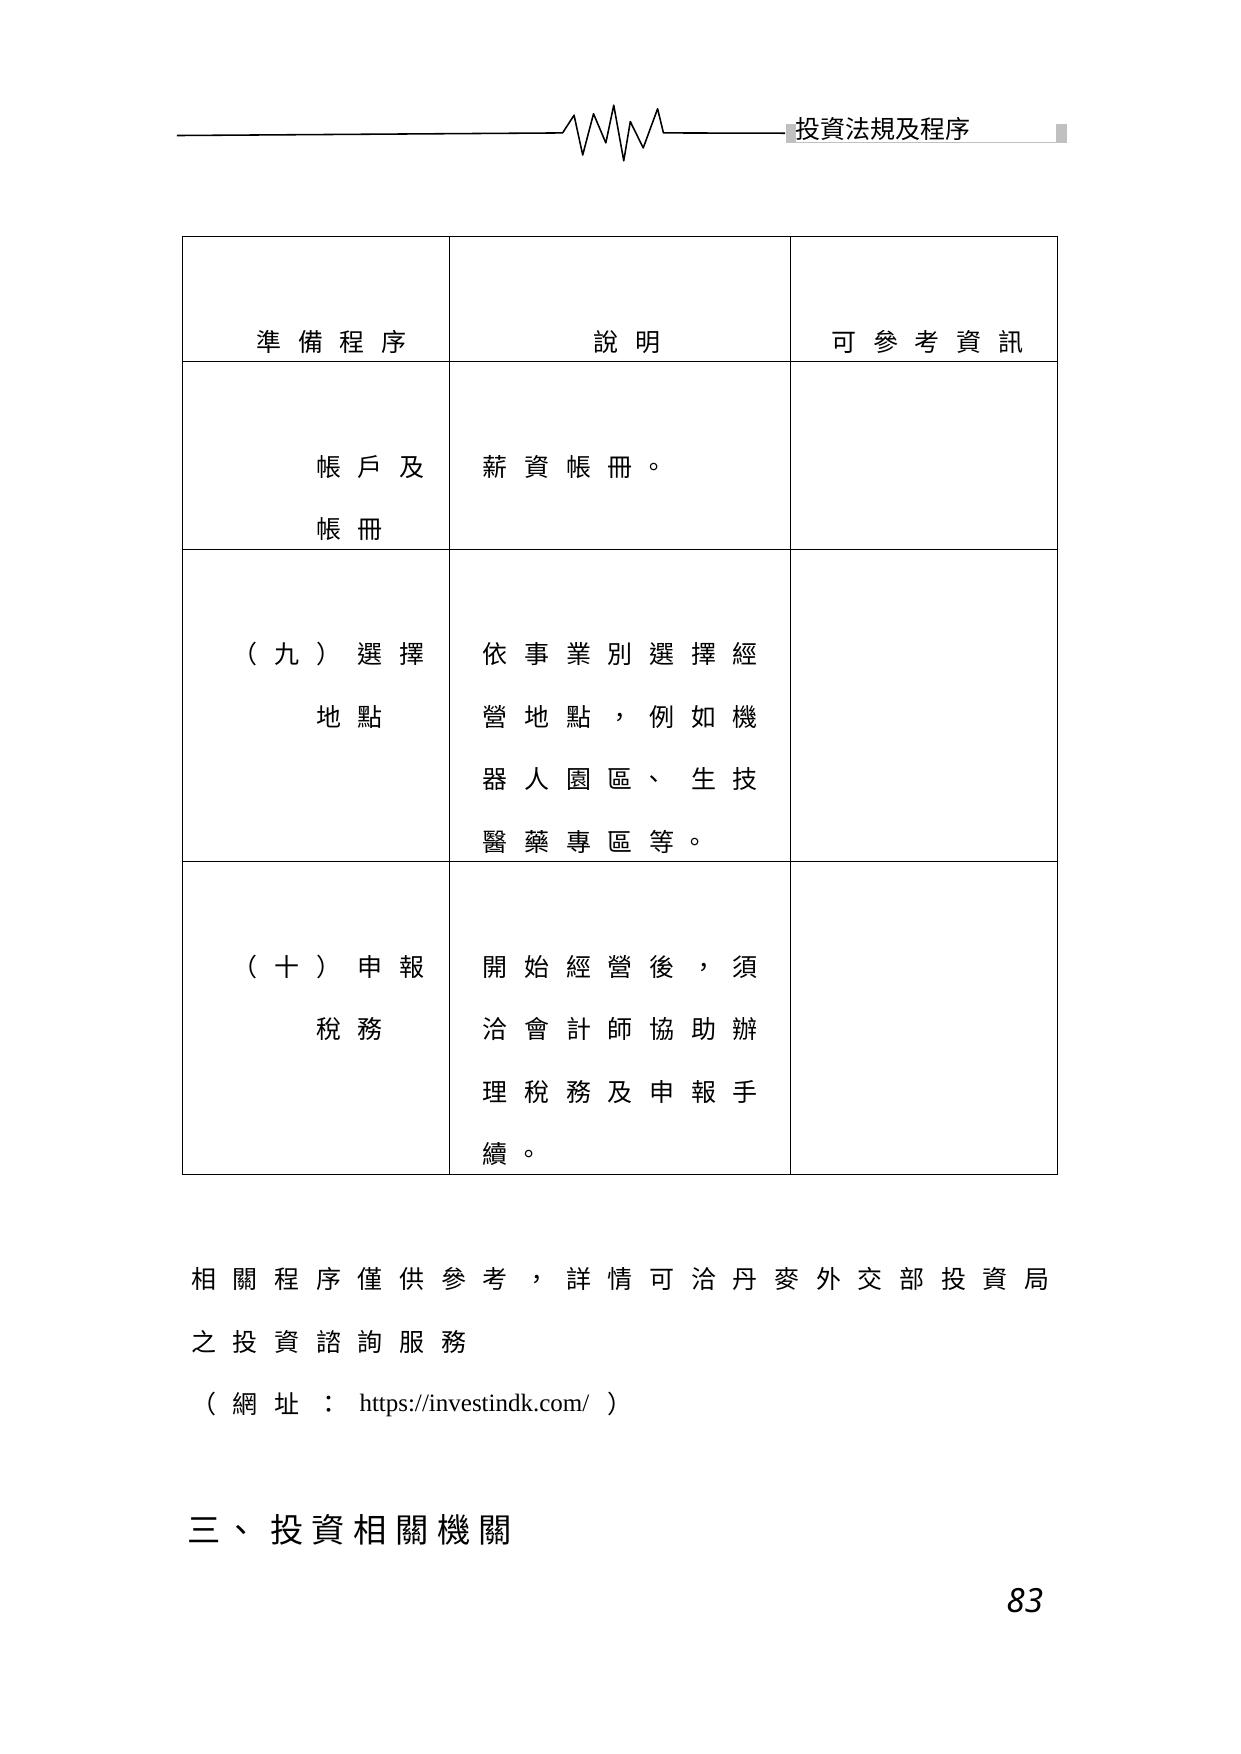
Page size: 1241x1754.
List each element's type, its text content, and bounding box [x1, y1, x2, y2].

table_cell [791, 550, 1057, 861]
table_cell [791, 862, 1057, 1174]
table_cell 開始經營後，須洽會計師協助辦理稅務及申報手續。 [450, 862, 790, 1174]
table_cell （十）申報稅務 [183, 862, 449, 1174]
table_header 說明 [450, 237, 790, 361]
table_header 可參考資訊 [791, 237, 1057, 361]
table_cell [791, 362, 1057, 549]
table_cell 依事業別選擇經營地點，例如機器人園區、生技醫藥專區等。 [450, 550, 790, 861]
table_cell 薪資帳冊。 [450, 362, 790, 549]
text （網址：https://investindk.com/） [183, 1361, 1058, 1424]
table_cell （九）選擇地點 [183, 550, 449, 861]
text 相關程序僅供參考，詳情可洽丹麥外交部投資局之投資諮詢服務 [183, 1236, 1058, 1361]
table_cell 帳戶及帳冊 [183, 362, 449, 549]
table_header 準備程序 [183, 237, 449, 361]
text 三、投資相關機關 [183, 1486, 1058, 1549]
